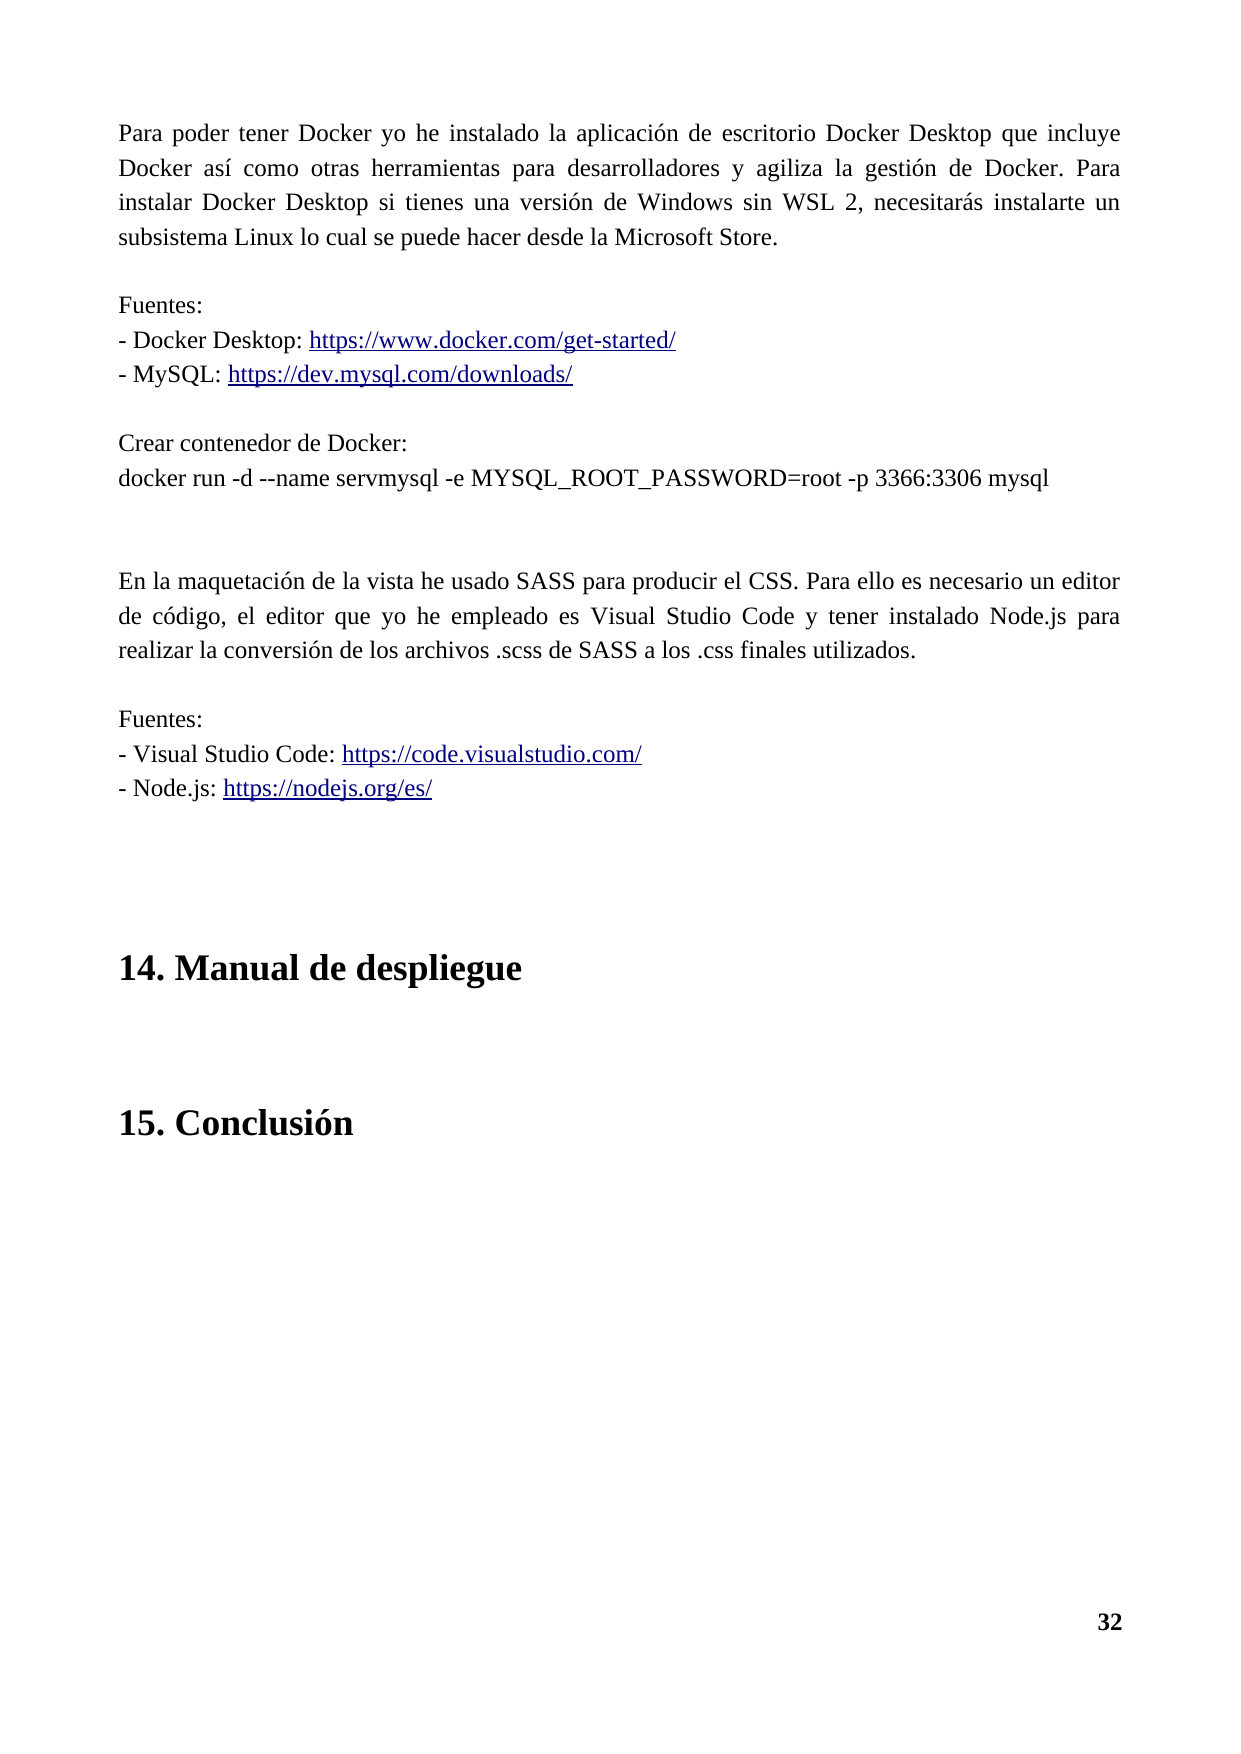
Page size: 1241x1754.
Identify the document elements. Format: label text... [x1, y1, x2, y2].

text - Node.js: https://nodejs.org/es/ [118, 773, 1122, 802]
text Fuentes: [118, 704, 1122, 733]
text Fuentes: [118, 291, 1122, 319]
text Para poder tener Docker yo he instalado la aplicación de escritorio Docker Desktop que incluye Docker así como otras herramientas para desarrolladores y agiliza la gestión de Docker. Para instalar Docker Desktop si tienes una versión de Windows sin WSL 2, necesitarás instalarte un subsistema Linux lo cual se puede hacer desde la Microsoft Store. [118, 118, 1122, 250]
text Crear contenedor de Docker: [118, 428, 1122, 457]
text docker run -d --name servmysql -e MYSQL_ROOT_PASSWORD=root -p 3366:3306 mysql [118, 463, 1122, 492]
text - Docker Desktop: https://www.docker.com/get-started/ [118, 325, 1122, 354]
text 15. Conclusión [118, 1101, 1122, 1144]
text En la maquetación de la vista he usado SASS para producir el CSS. Para ello es necesario un editor de código, el editor que yo he empleado es Visual Studio Code y tener instalado Node.js para realizar la conversión de los archivos .scss de SASS a los .css finales utilizados. [118, 566, 1122, 664]
text - MySQL: https://dev.mysql.com/downloads/ [118, 359, 1122, 388]
text - Visual Studio Code: https://code.visualstudio.com/ [118, 739, 1122, 767]
text 14. Manual de despliegue [118, 946, 1122, 989]
